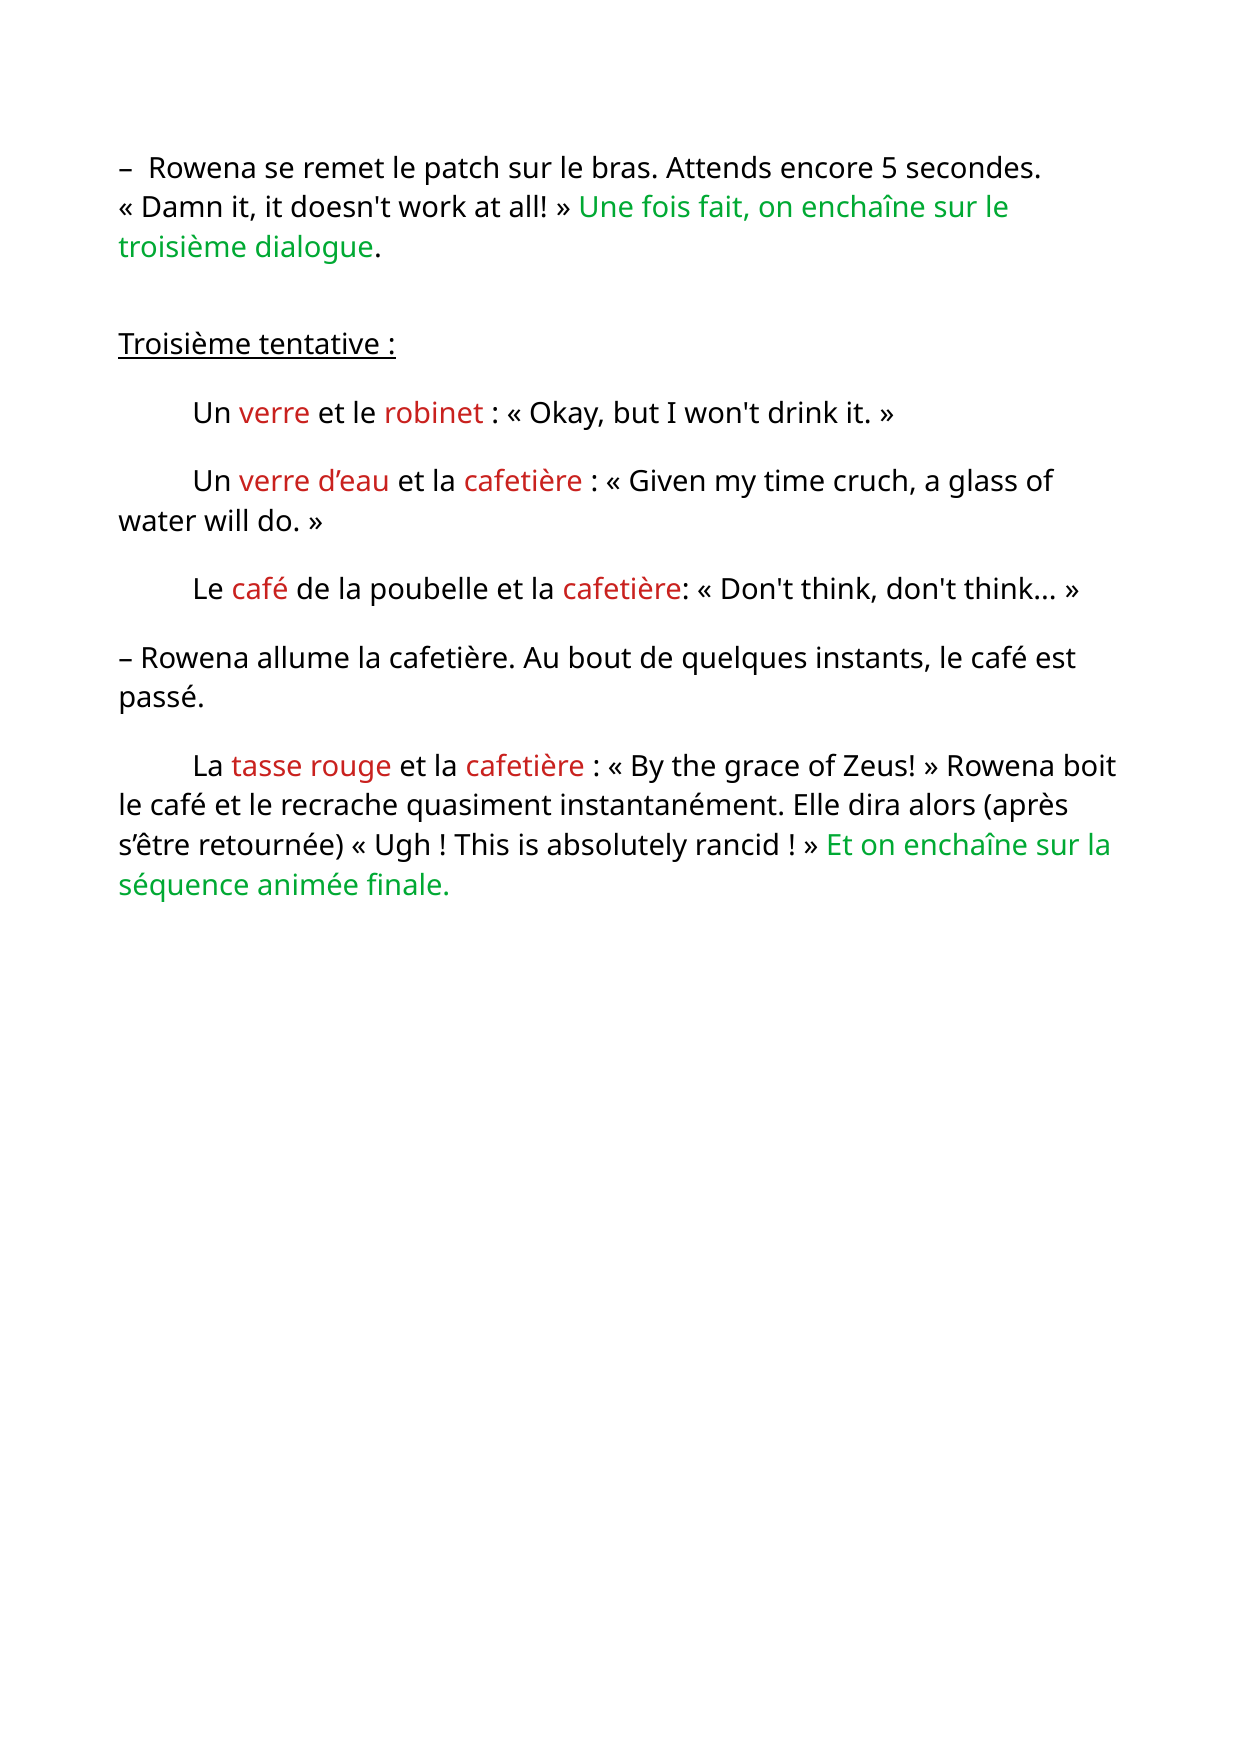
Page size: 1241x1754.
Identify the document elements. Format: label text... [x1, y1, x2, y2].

text – Rowena allume la cafetière. Au bout de quelques instants, le café est passé. [118, 637, 1122, 716]
text Un verre et le robinet : « Okay, but I won't drink it. » [118, 392, 1122, 432]
text – Rowena se remet le patch sur le bras. Attends encore 5 secondes. « Damn it, it doesn't work at all! » Une fois fait, on enchaîne sur le troisième dialogue. [118, 147, 1122, 266]
text La tasse rouge et la cafetière : « By the grace of Zeus! » Rowena boit le café et le recrache quasiment instantanément. Elle dira alors (après s’être retournée) « Ugh ! This is absolutely rancid ! » Et on enchaîne sur la séquence animée finale. [118, 745, 1122, 904]
text Un verre d’eau et la cafetière : « Given my time cruch, a glass of water will do. » [118, 460, 1122, 540]
text Le café de la poubelle et la cafetière: « Don't think, don't think... » [118, 568, 1122, 608]
text Troisième tentative : [118, 323, 1122, 363]
